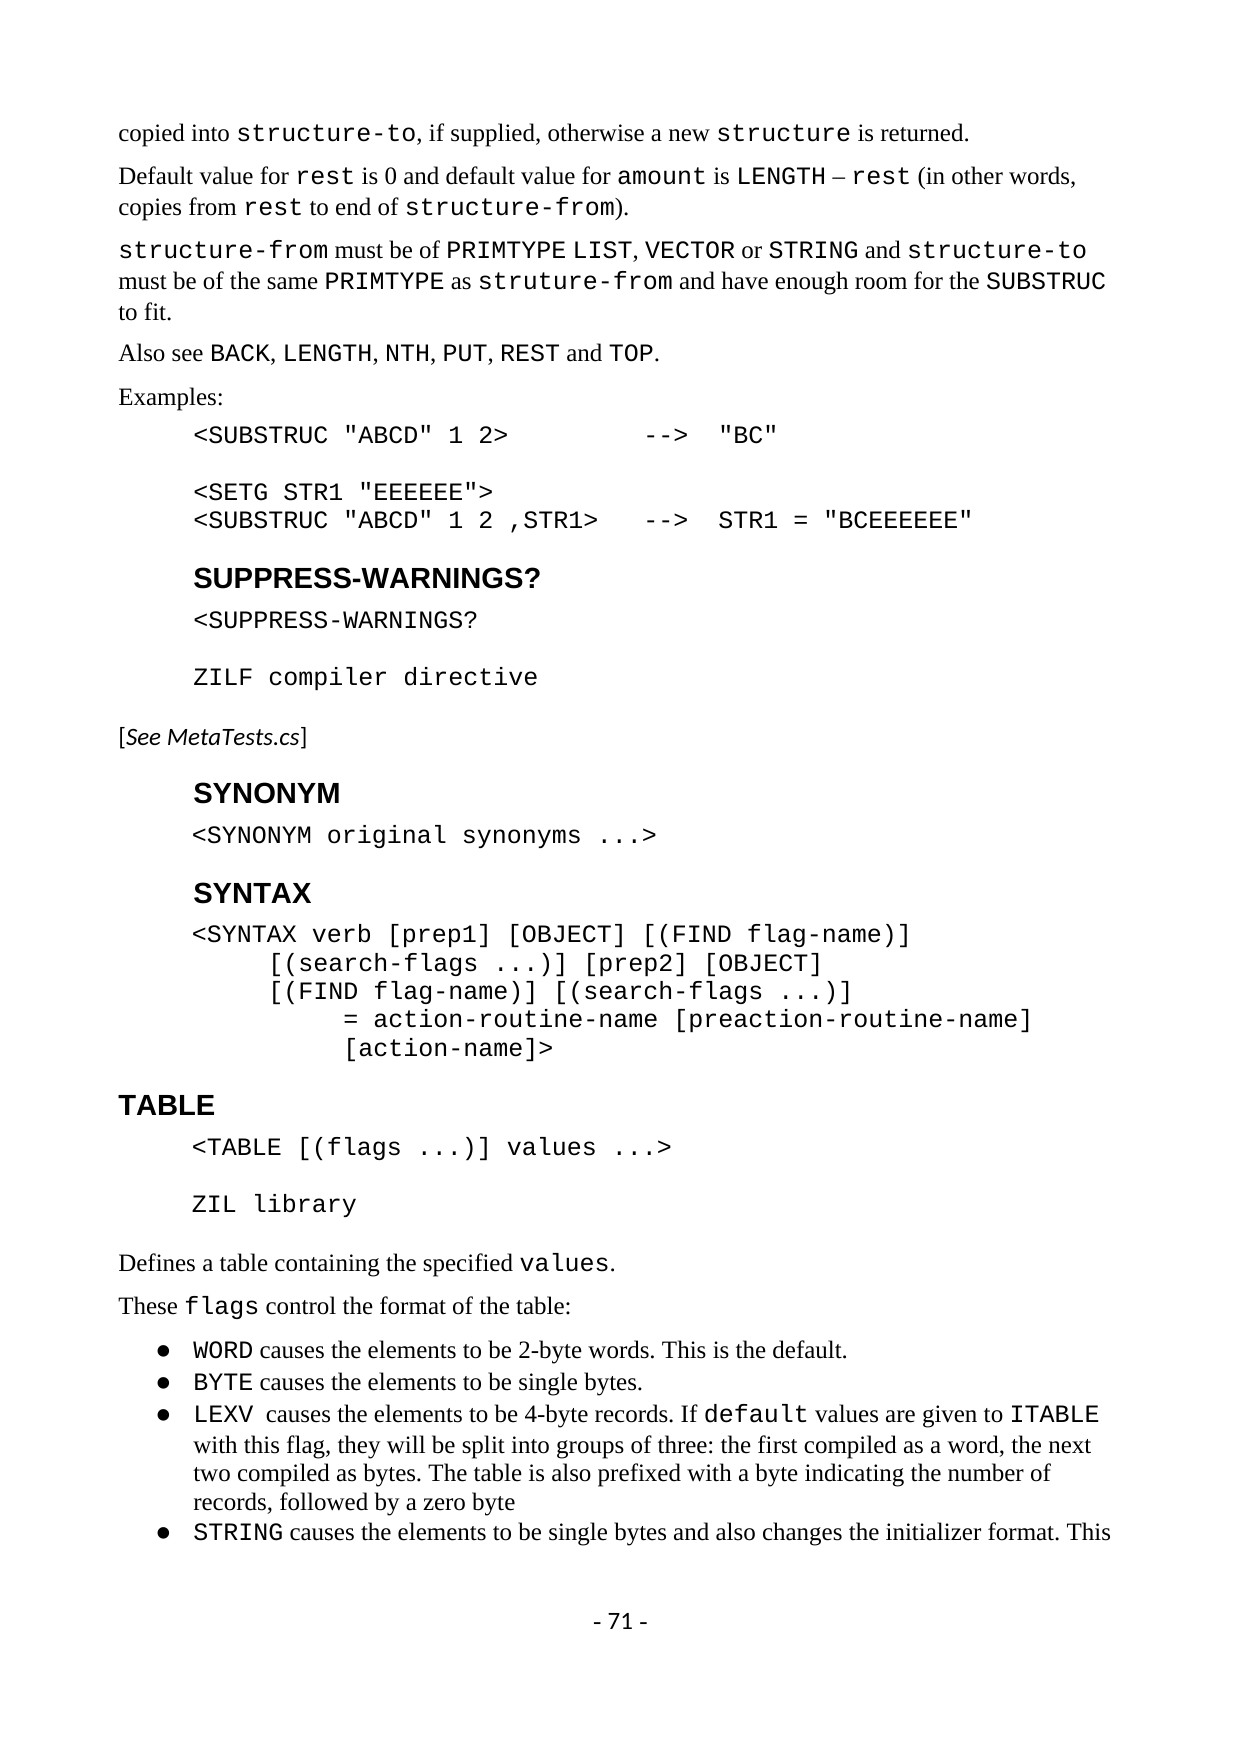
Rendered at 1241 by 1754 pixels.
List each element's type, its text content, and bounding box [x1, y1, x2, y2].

text copied into structure-to, if supplied, otherwise a new structure is returned. [118, 118, 1122, 149]
subtitle SUPPRESS-WARNINGS? [118, 561, 1122, 595]
list BYTE causes the elements to be single bytes. [156, 1366, 1122, 1398]
text Examples: [118, 382, 1122, 411]
subtitle TABLE [43, 1088, 1122, 1122]
list <SUPPRESS-WARNINGS? ZILF compiler directive [118, 607, 1122, 721]
text [(search-flags ...)] [prep2] [OBJECT] [192, 950, 1122, 978]
text <SUBSTRUC "ABCD" 1 2> --> "BC" <SETG STR1 "EEEEEE"> <SUBSTRUC "ABCD" 1 2 ,STR1> --> STR1 = "BCEEEEEE" [118, 423, 1122, 536]
list WORD causes the elements to be 2-byte words. This is the default. [156, 1334, 1122, 1366]
text Default value for rest is 0 and default value for amount is LENGTH – rest (in other words, copies from rest to end of structure-from). [118, 161, 1122, 223]
text <SYNTAX verb [prep1] [OBJECT] [(FIND flag-name)] [192, 922, 1122, 950]
text ZIL library [192, 1191, 1122, 1219]
text Defines a table containing the specified values. [118, 1248, 1122, 1279]
text <TABLE [(flags ...)] values ...> [192, 1134, 1122, 1163]
list STRING causes the elements to be single bytes and also changes the initializer format. This [156, 1516, 1122, 1548]
text [See MetaTests.cs] [118, 721, 1122, 751]
text These flags control the format of the table: [118, 1291, 1122, 1322]
text [action-name]> [192, 1035, 1122, 1063]
text Also see BACK, LENGTH, NTH, PUT, REST and TOP. [118, 338, 1122, 369]
text = action-routine-name [preaction-routine-name] [192, 1007, 1122, 1035]
text <SYNONYM original synonyms ...> [192, 822, 1122, 851]
subtitle SYNTAX [118, 876, 1122, 909]
text structure-from must be of PRIMTYPE LIST, VECTOR or STRING and structure-to must be of the same PRIMTYPE as struture-from and have enough room for the SUBSTRUC to fit. [118, 236, 1122, 326]
list LEXV causes the elements to be 4-byte records. If default values are given to ITABLE with this flag, they will be split into groups of three: the first compiled as a word, the next two compiled as bytes. The table is also prefixed with a byte indicating the number of records, followed by a zero byte [156, 1398, 1122, 1516]
subtitle SYNONYM [118, 776, 1122, 810]
text [(FIND flag-name)] [(search-flags ...)] [192, 978, 1122, 1007]
